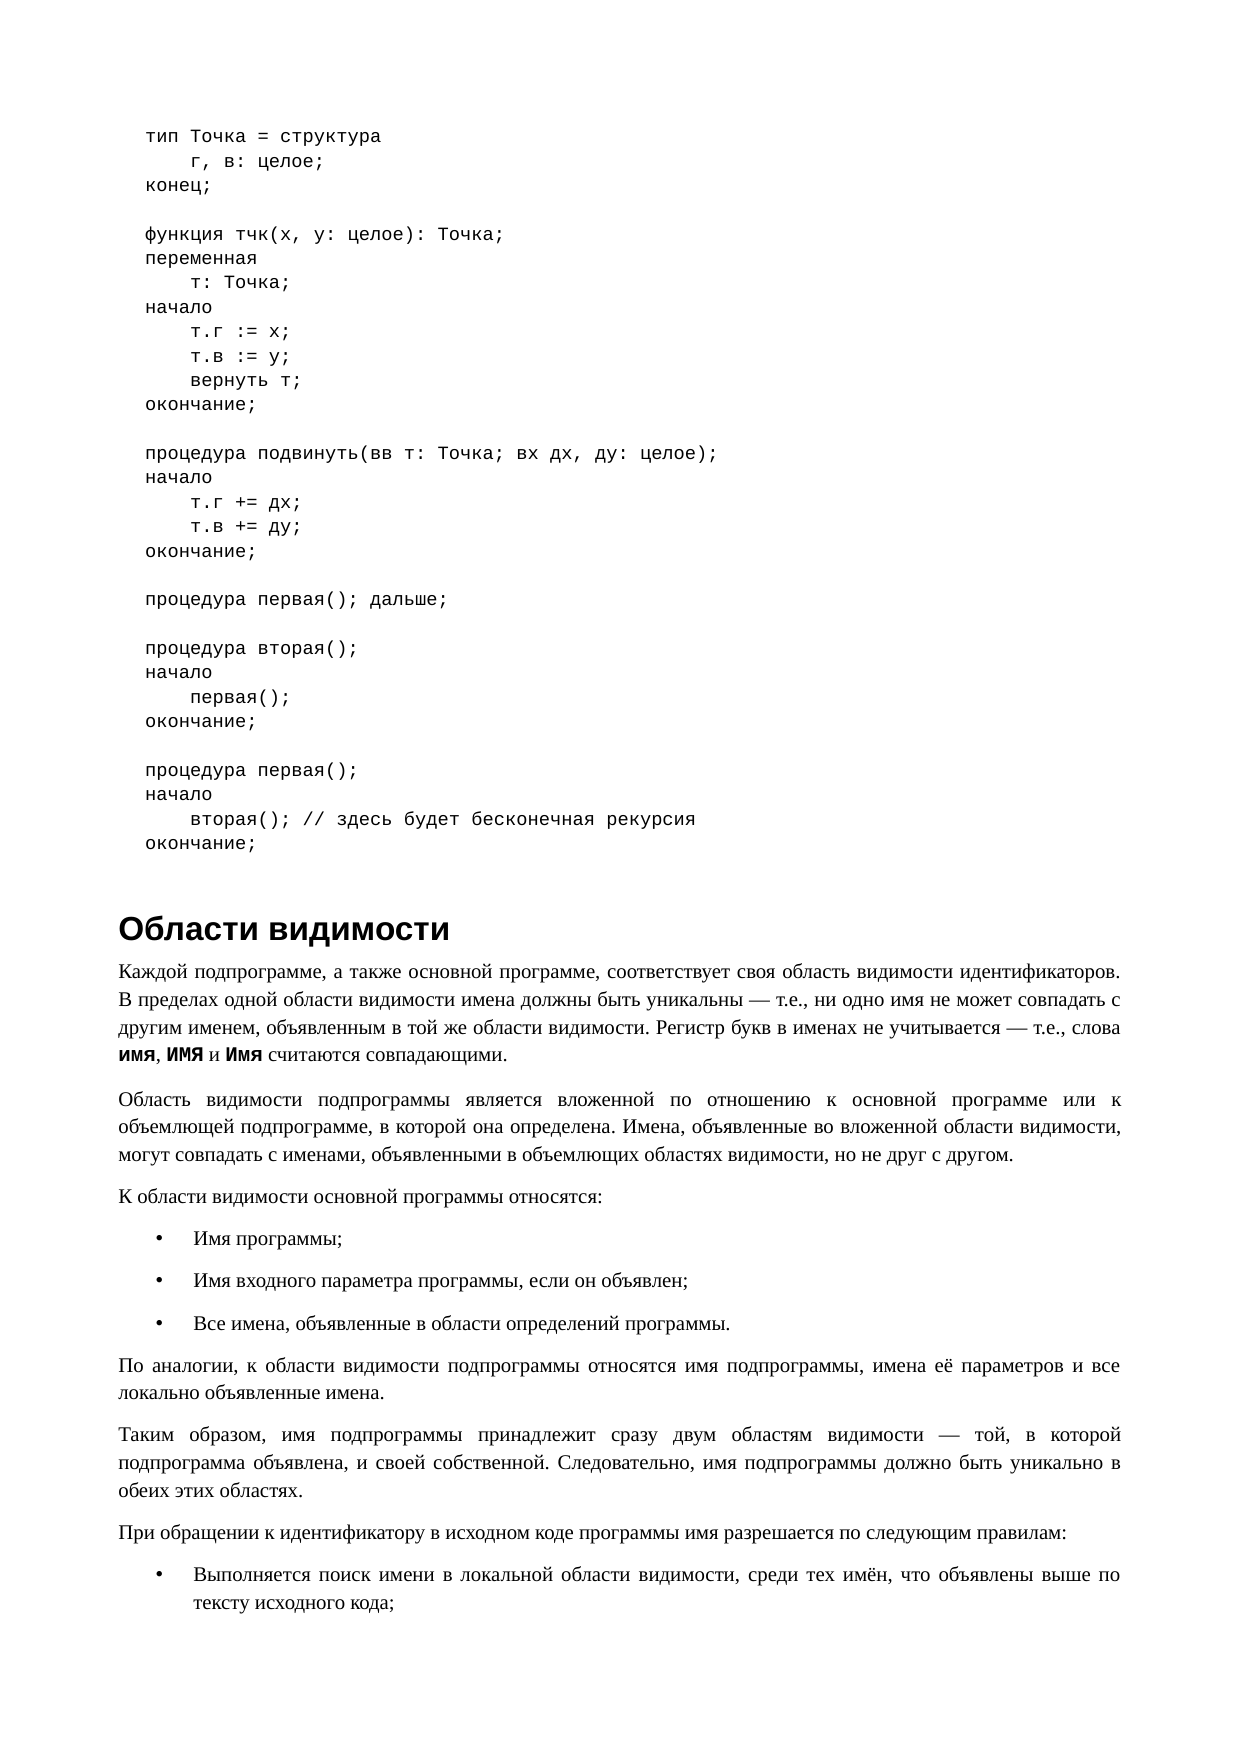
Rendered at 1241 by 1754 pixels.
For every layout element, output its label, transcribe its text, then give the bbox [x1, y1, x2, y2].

text Каждой подпрограмме, а также основной программе, соответствует своя область видимости идентификаторов. В пределах одной области видимости имена должны быть уникальны — т.е., ни одно имя не может совпадать с другим именем, объявленным в той же области видимости. Регистр букв в именах не учитывается — т.е., слова имя, ИМЯ и Имя считаются совпадающими. [118, 959, 1122, 1068]
text процедура подвинуть(вв т: Точка; вх дх, ду: целое); начало т.г += дх; т.в += ду; окончание; [136, 435, 1104, 563]
list Имя программы; [156, 1226, 1122, 1250]
subtitle Области видимости [118, 908, 1122, 947]
text К области видимости основной программы относятся: [118, 1184, 1122, 1208]
text тип Точка = структура г, в: целое; конец; функция тчк(х, у: целое): Точка; переменная т: Точка; начало т.г := х; т.в := у; вернуть т; окончание; [136, 118, 1104, 416]
text процедура первая(); дальше; процедура вторая(); начало первая(); окончание; процедура первая(); начало вторая(); // здесь будет бесконечная рекурсия окончание; [136, 581, 1104, 864]
list Выполняется поиск имени в локальной области видимости, среди тех имён, что объявлены выше по тексту исходного кода; [156, 1562, 1122, 1614]
text Таким образом, имя подпрограммы принадлежит сразу двум областям видимости — той, в которой подпрограмма объявлена, и своей собственной. Следовательно, имя подпрограммы должно быть уникально в обеих этих областях. [118, 1422, 1122, 1502]
list Все имена, объявленные в области определений программы. [156, 1310, 1122, 1334]
text Область видимости подпрограммы является вложенной по отношению к основной программе или к объемлющей подпрограмме, в которой она определена. Имена, объявленные во вложенной области видимости, могут совпадать с именами, объявленными в объемлющих областях видимости, но не друг с другом. [118, 1086, 1122, 1166]
text По аналогии, к области видимости подпрограммы относятся имя подпрограммы, имена её параметров и все локально объявленные имена. [118, 1353, 1122, 1404]
list Имя входного параметра программы, если он объявлен; [156, 1268, 1122, 1292]
text При обращении к идентификатору в исходном коде программы имя разрешается по следующим правилам: [118, 1520, 1122, 1544]
